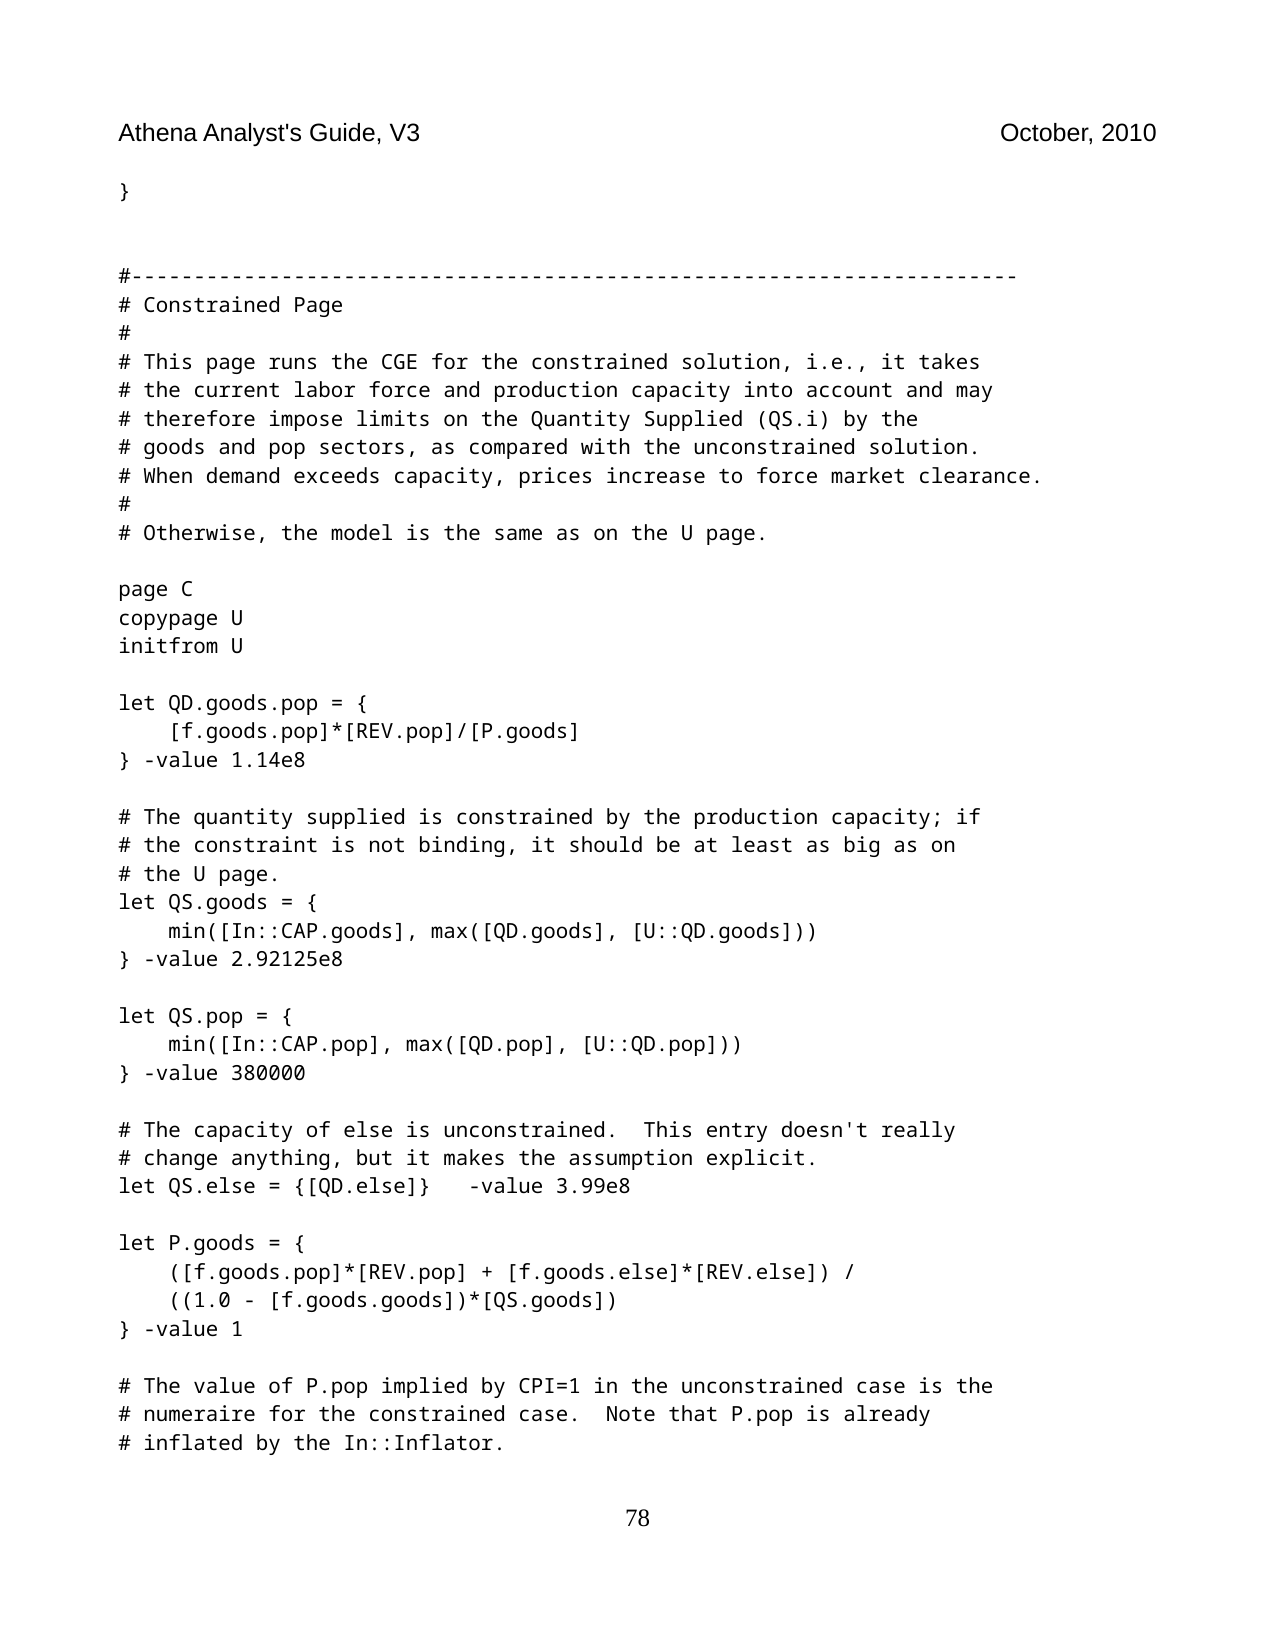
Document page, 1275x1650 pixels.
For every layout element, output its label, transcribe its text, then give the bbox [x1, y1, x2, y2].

text let QS.else = {[QD.else]} -value 3.99e8 [118, 1172, 1157, 1200]
text let P.goods = { [118, 1228, 1157, 1257]
text # [118, 489, 1157, 518]
text let QS.goods = { [118, 887, 1157, 916]
text # Constrained Page [118, 290, 1157, 318]
text ([f.goods.pop]*[REV.pop] + [f.goods.else]*[REV.else]) / [118, 1257, 1157, 1285]
text # goods and pop sectors, as compared with the unconstrained solution. [118, 432, 1157, 461]
text } -value 2.92125e8 [118, 944, 1157, 973]
text page C [118, 574, 1157, 603]
text initfrom U [118, 631, 1157, 660]
text } [118, 176, 1157, 205]
text # When demand exceeds capacity, prices increase to force market clearance. [118, 461, 1157, 489]
text # the U page. [118, 859, 1157, 887]
text # The capacity of else is unconstrained. This entry doesn't really [118, 1115, 1157, 1143]
text # The value of P.pop implied by CPI=1 in the unconstrained case is the [118, 1371, 1157, 1399]
text let QS.pop = { [118, 1001, 1157, 1029]
text let QD.goods.pop = { [118, 688, 1157, 717]
text } -value 1.14e8 [118, 745, 1157, 773]
text # inflated by the In::Inflator. [118, 1428, 1157, 1456]
text # The quantity supplied is constrained by the production capacity; if [118, 802, 1157, 830]
text # Otherwise, the model is the same as on the U page. [118, 518, 1157, 546]
text # This page runs the CGE for the constrained solution, i.e., it takes [118, 347, 1157, 375]
text min([In::CAP.pop], max([QD.pop], [U::QD.pop])) [118, 1029, 1157, 1058]
text } -value 380000 [118, 1058, 1157, 1086]
text # [118, 318, 1157, 347]
text min([In::CAP.goods], max([QD.goods], [U::QD.goods])) [118, 916, 1157, 944]
text # numeraire for the constrained case. Note that P.pop is already [118, 1399, 1157, 1428]
text copypage U [118, 603, 1157, 631]
text #----------------------------------------------------------------------- [118, 262, 1157, 290]
text [f.goods.pop]*[REV.pop]/[P.goods] [118, 717, 1157, 745]
text # therefore impose limits on the Quantity Supplied (QS.i) by the [118, 404, 1157, 432]
text # change anything, but it makes the assumption explicit. [118, 1143, 1157, 1172]
text # the constraint is not binding, it should be at least as big as on [118, 830, 1157, 859]
text } -value 1 [118, 1314, 1157, 1342]
text # the current labor force and production capacity into account and may [118, 375, 1157, 404]
text ((1.0 - [f.goods.goods])*[QS.goods]) [118, 1285, 1157, 1314]
